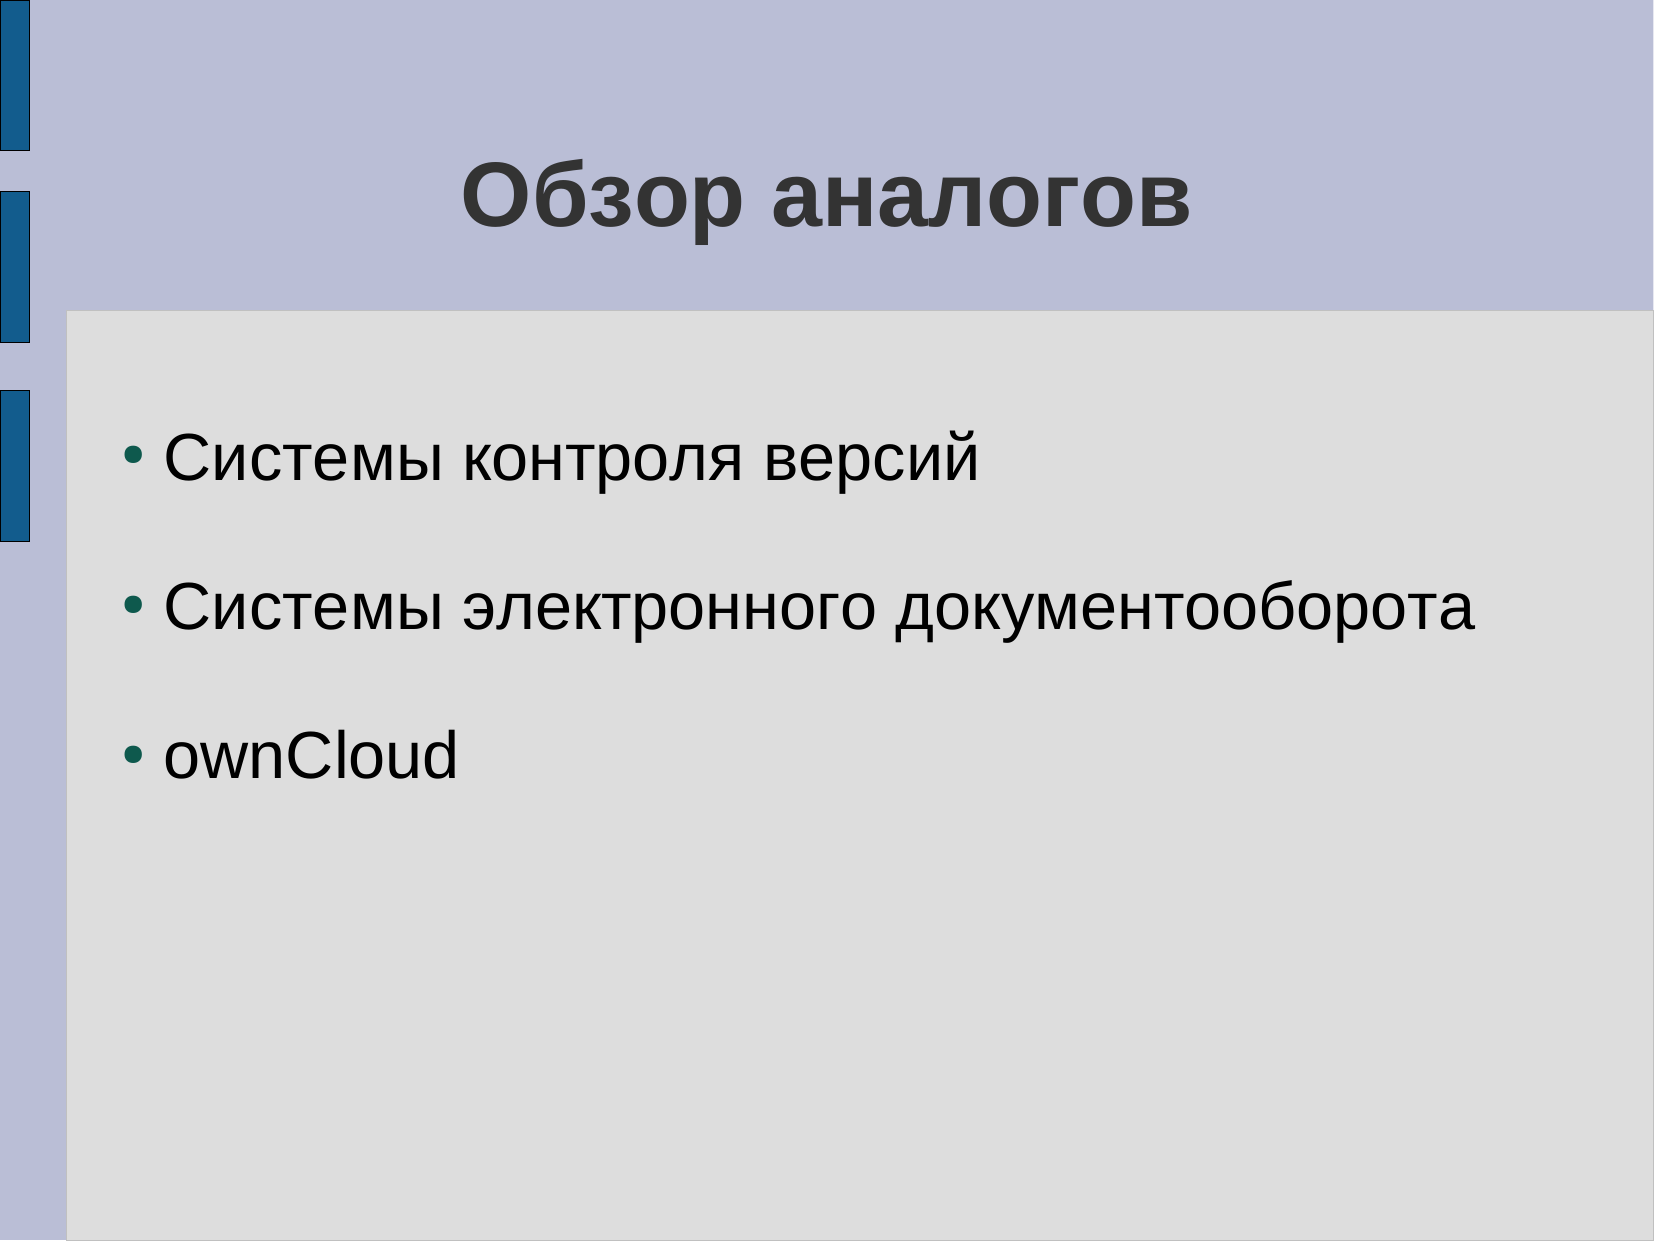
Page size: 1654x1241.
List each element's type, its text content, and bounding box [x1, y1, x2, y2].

list Системы контроля версий Системы электронного документооборота ownCloud [121, 344, 1534, 1127]
title Обзор аналогов [121, 91, 1534, 299]
